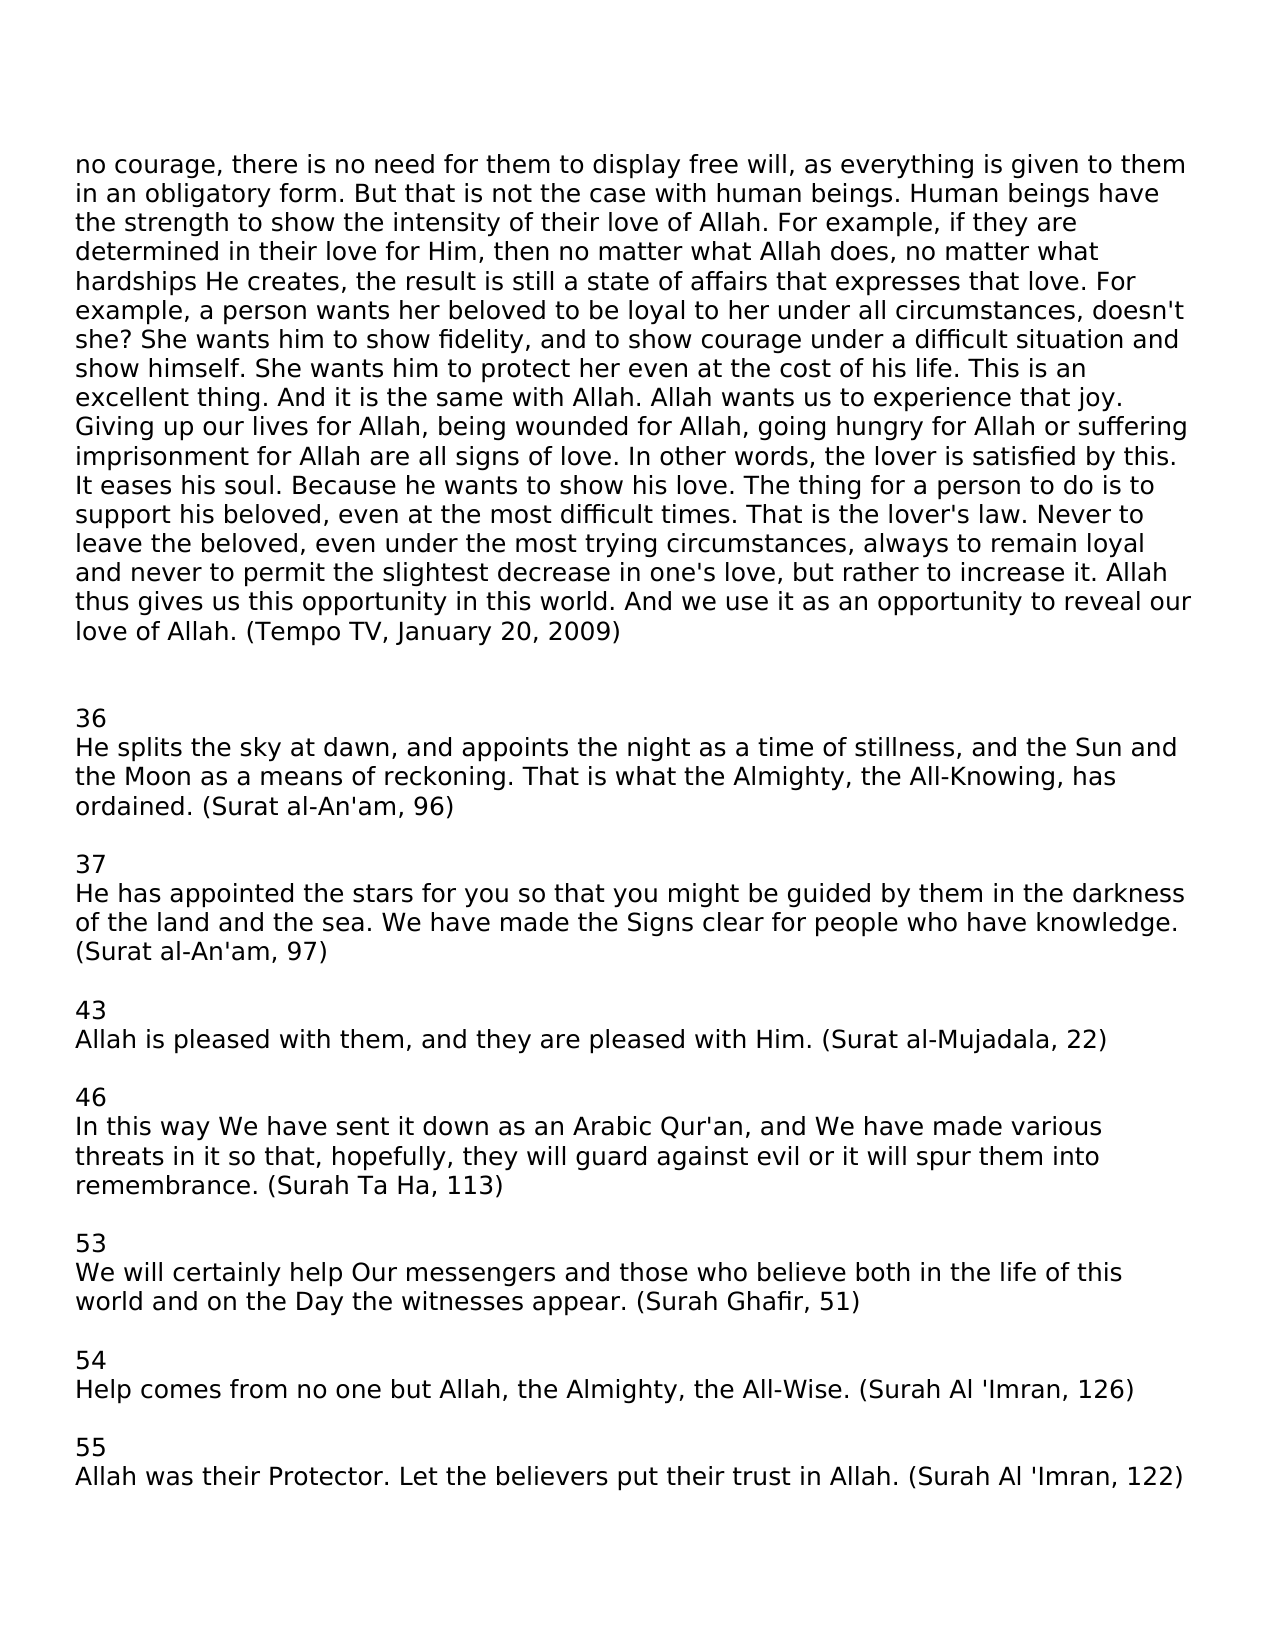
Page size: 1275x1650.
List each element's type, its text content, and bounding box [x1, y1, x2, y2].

text Allah was their Protector. Let the believers put their trust in Allah. (Surah Al 'Imran, 122) [75, 1462, 1200, 1492]
text He has appointed the stars for you so that you might be guided by them in the darkness of the land and the sea. We have made the Signs clear for people who have knowledge. (Surat al-An'am, 97) [75, 879, 1200, 967]
text Allah is pleased with them, and they are pleased with Him. (Surat al-Mujadala, 22) [75, 1025, 1200, 1054]
text He splits the sky at dawn, and appoints the night as a time of stillness, and the Sun and the Moon as a means of reckoning. That is what the Almighty, the All-Knowing, has ordained. (Surat al-An'am, 96) [75, 733, 1200, 821]
text We will certainly help Our messengers and those who believe both in the life of this world and on the Day the witnesses appear. (Surah Ghafir, 51) [75, 1258, 1200, 1317]
text 37 [75, 850, 1200, 879]
text 46 [75, 1083, 1200, 1112]
text 36 [75, 704, 1200, 733]
text 53 [75, 1229, 1200, 1258]
text Help comes from no one but Allah, the Almighty, the All-Wise. (Surah Al 'Imran, 126) [75, 1375, 1200, 1404]
text 55 [75, 1433, 1200, 1462]
text no courage, there is no need for them to display free will, as everything is given to them in an obligatory form. But that is not the case with human beings. Human beings have the strength to show the intensity of their love of Allah. For example, if they are determined in their love for Him, then no matter what Allah does, no matter what hardships He creates, the result is still a state of affairs that expresses that love. For example, a person wants her beloved to be loyal to her under all circumstances, doesn't she? She wants him to show fidelity, and to show courage under a difficult situation and show himself. She wants him to protect her even at the cost of his life. This is an excellent thing. And it is the same with Allah. Allah wants us to experience that joy. Giving up our lives for Allah, being wounded for Allah, going hungry for Allah or suffering imprisonment for Allah are all signs of love. In other words, the lover is satisfied by this. It eases his soul. Because he wants to show his love. The thing for a person to do is to support his beloved, even at the most difficult times. That is the lover's law. Never to leave the beloved, even under the most trying circumstances, always to remain loyal and never to permit the slightest decrease in one's love, but rather to increase it. Allah thus gives us this opportunity in this world. And we use it as an opportunity to reveal our love of Allah. (Tempo TV, January 20, 2009) [75, 150, 1200, 646]
text In this way We have sent it down as an Arabic Qur'an, and We have made various threats in it so that, hopefully, they will guard against evil or it will spur them into remembrance. (Surah Ta Ha, 113) [75, 1112, 1200, 1200]
text 54 [75, 1346, 1200, 1375]
text 43 [75, 996, 1200, 1025]
